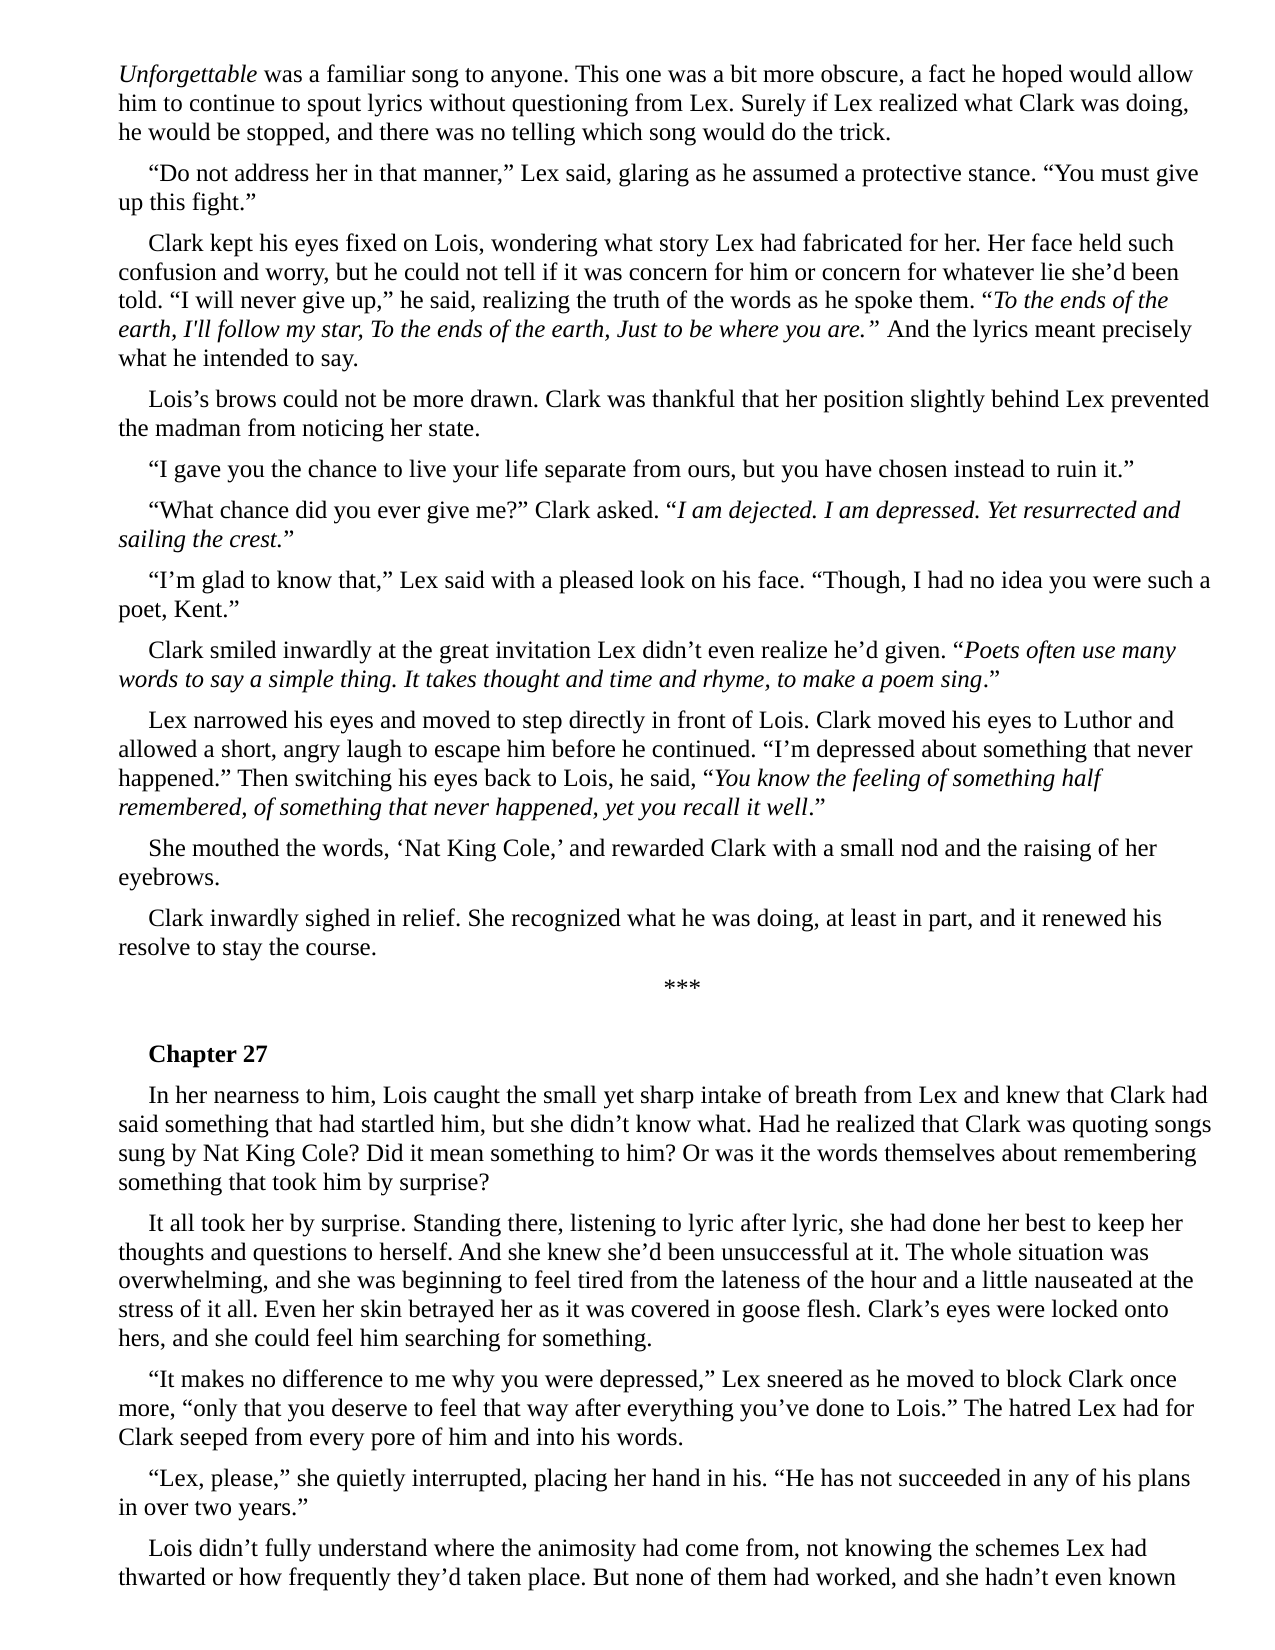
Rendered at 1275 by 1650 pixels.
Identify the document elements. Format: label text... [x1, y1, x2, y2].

text Lois didn’t fully understand where the animosity had come from, not knowing the schemes Lex had thwarted or how frequently they’d taken place. But none of them had worked, and she hadn’t even known [118, 1533, 1216, 1590]
text Unforgettable was a familiar song to anyone. This one was a bit more obscure, a fact he hoped would allow him to continue to spout lyrics without questioning from Lex. Surely if Lex realized what Clark was doing, he would be stopped, and there was no telling which song would do the trick. [118, 59, 1216, 145]
subtitle Chapter 27 [118, 1039, 1216, 1068]
text Clark kept his eyes fixed on Lois, wondering what story Lex had fabricated for her. Her face held such confusion and worry, but he could not tell if it was concern for him or concern for whatever lie she’d been told. “I will never give up,” he said, realizing the truth of the words as he spoke them. “To the ends of the earth, I'll follow my star, To the ends of the earth, Just to be where you are.” And the lyrics meant precisely what he intended to say. [118, 228, 1216, 372]
text *** [118, 973, 1216, 1002]
text Clark smiled inwardly at the great invitation Lex didn’t even realize he’d given. “Poets often use many words to say a simple thing. It takes thought and time and rhyme, to make a poem sing.” [118, 635, 1216, 693]
text Clark inwardly sighed in relief. She recognized what he was doing, at least in part, and it renewed his resolve to stay the course. [118, 903, 1216, 960]
text “Lex, please,” she quietly interrupted, placing her hand in his. “He has not succeeded in any of his plans in over two years.” [118, 1463, 1216, 1520]
text It all took her by surprise. Standing there, listening to lyric after lyric, she had done her best to keep her thoughts and questions to herself. And she knew she’d been unsuccessful at it. The whole situation was overwhelming, and she was beginning to feel tired from the lateness of the hour and a little nauseated at the stress of it all. Even her skin betrayed her as it was covered in goose flesh. Clark’s eyes were locked onto hers, and she could feel him searching for something. [118, 1208, 1216, 1352]
text “What chance did you ever give me?” Clark asked. “I am dejected. I am depressed. Yet resurrected and sailing the crest.” [118, 495, 1216, 553]
text “It makes no difference to me why you were depressed,” Lex sneered as he moved to block Clark once more, “only that you deserve to feel that way after everything you’ve done to Lois.” The hatred Lex had for Clark seeped from every pore of him and into his words. [118, 1364, 1216, 1450]
text Lex narrowed his eyes and moved to step directly in front of Lois. Clark moved his eyes to Luthor and allowed a short, angry laugh to escape him before he continued. “I’m depressed about something that never happened.” Then switching his eyes back to Lois, he said, “You know the feeling of something half remembered, of something that never happened, yet you recall it well.” [118, 705, 1216, 820]
text In her nearness to him, Lois caught the small yet sharp intake of breath from Lex and knew that Clark had said something that had startled him, but she didn’t know what. Had he realized that Clark was quoting songs sung by Nat King Cole? Did it mean something to him? Or was it the words themselves about remembering something that took him by surprise? [118, 1080, 1216, 1195]
text Lois’s brows could not be more drawn. Clark was thankful that her position slightly behind Lex prevented the madman from noticing her state. [118, 384, 1216, 442]
text “I gave you the chance to live your life separate from ours, but you have chosen instead to ruin it.” [118, 454, 1216, 483]
text She mouthed the words, ‘Nat King Cole,’ and rewarded Clark with a small nod and the raising of her eyebrows. [118, 833, 1216, 890]
text “Do not address her in that manner,” Lex said, glaring as he assumed a protective stance. “You must give up this fight.” [118, 158, 1216, 215]
text “I’m glad to know that,” Lex said with a pleased look on his face. “Though, I had no idea you were such a poet, Kent.” [118, 565, 1216, 623]
